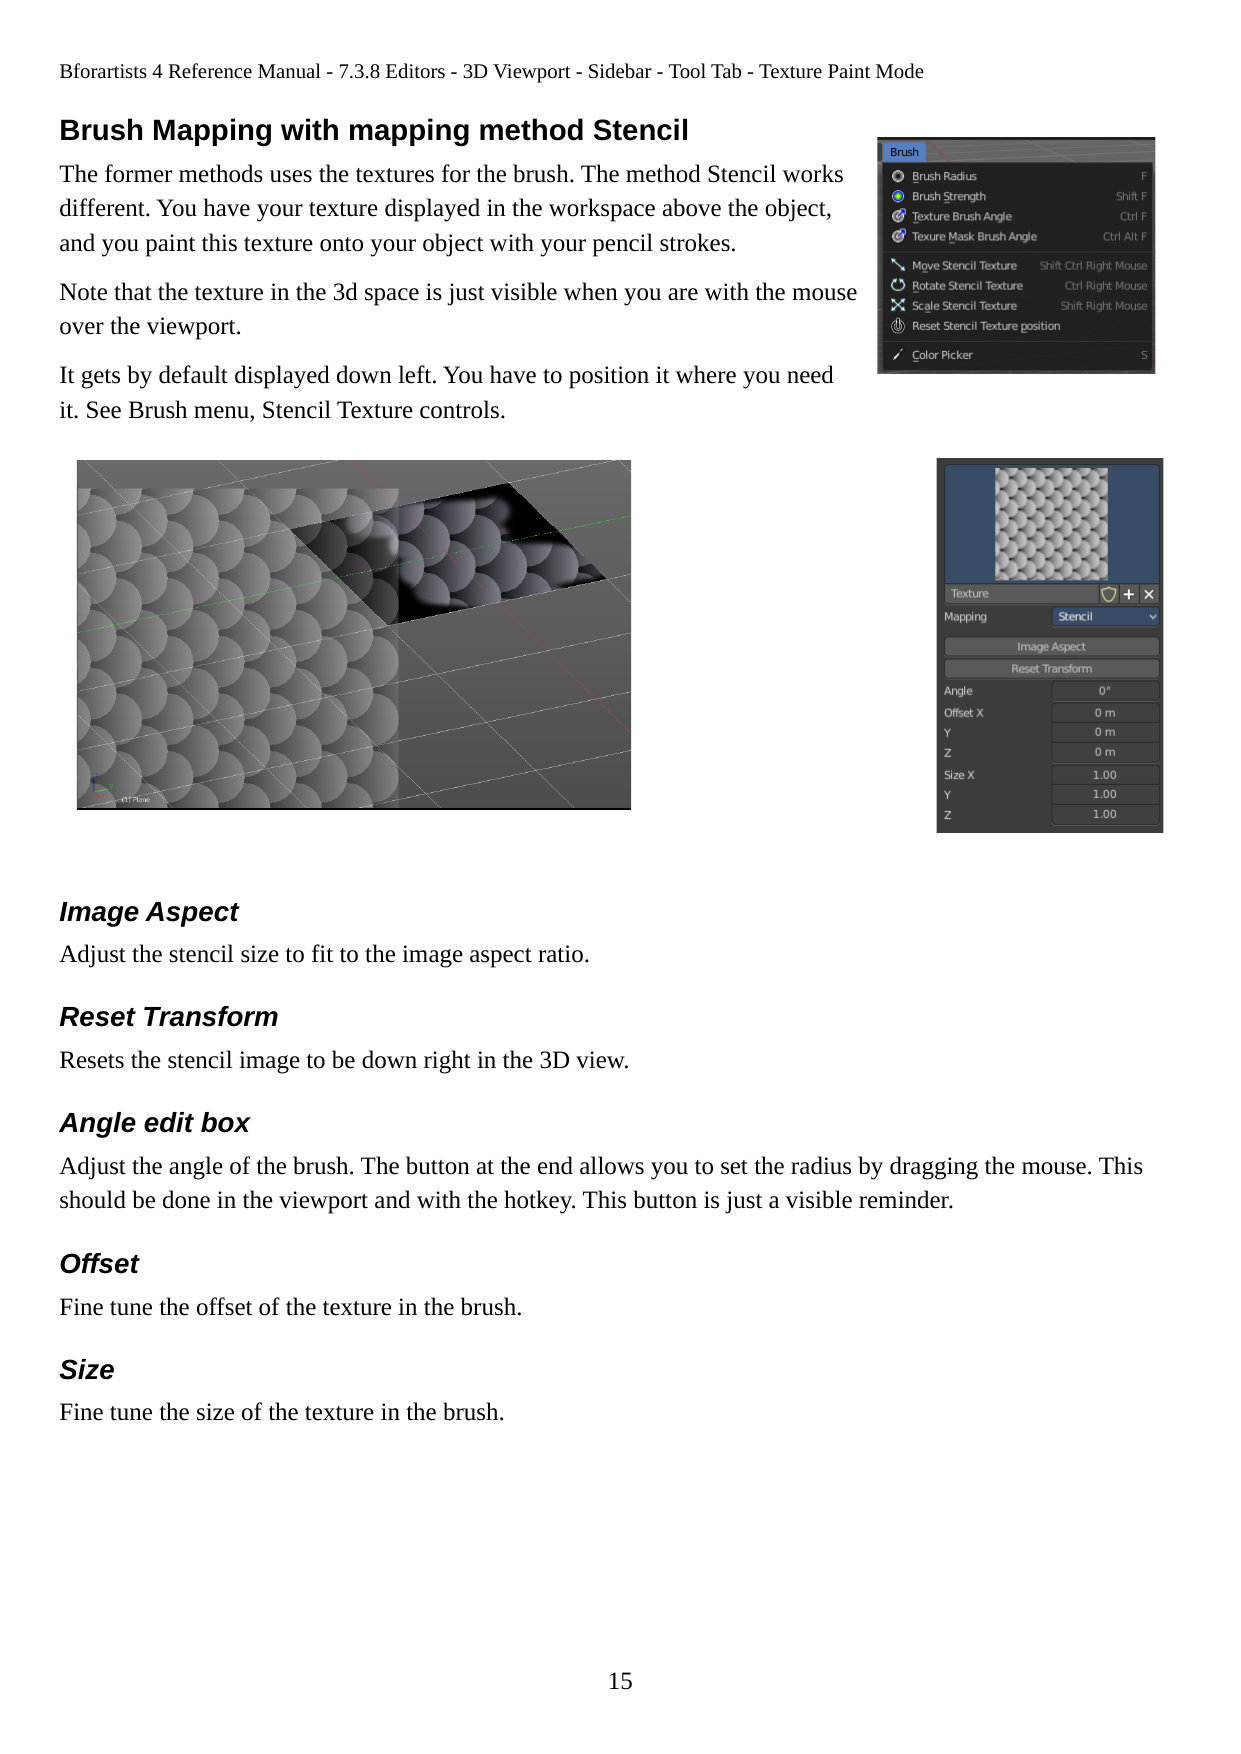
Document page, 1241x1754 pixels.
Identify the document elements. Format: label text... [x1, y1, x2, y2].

text The former methods uses the textures for the brush. The method Stencil works different. You have your texture displayed in the workspace above the object, and you paint this texture onto your object with your pencil strokes. [59, 159, 877, 257]
subtitle Size [59, 1353, 1181, 1385]
text It gets by default displayed down left. You have to position it where you need it. See Brush menu, Stencil Texture controls. [59, 360, 1181, 424]
text Note that the texture in the 3d space is just visible when you are with the mouse over the viewport. [59, 277, 877, 340]
text Fine tune the offset of the texture in the brush. [59, 1292, 1181, 1320]
subtitle Image Aspect [59, 895, 1181, 927]
picture [936, 458, 1164, 833]
subtitle Angle edit box [59, 1107, 1181, 1139]
text Adjust the stencil size to fit to the image aspect ratio. [59, 939, 1181, 968]
picture [76, 460, 632, 810]
text Adjust the angle of the brush. The button at the end allows you to set the radius by dragging the mouse. This should be done in the viewport and with the hotkey. This button is just a visible reminder. [59, 1151, 1181, 1214]
subtitle Brush Mapping with mapping method Stencil [59, 113, 1181, 146]
subtitle Reset Transform [59, 1001, 1181, 1033]
picture [877, 137, 1156, 374]
text Fine tune the size of the texture in the brush. [59, 1397, 1181, 1426]
text Resets the stencil image to be down right in the 3D view. [59, 1045, 1181, 1074]
subtitle Offset [59, 1247, 1181, 1279]
